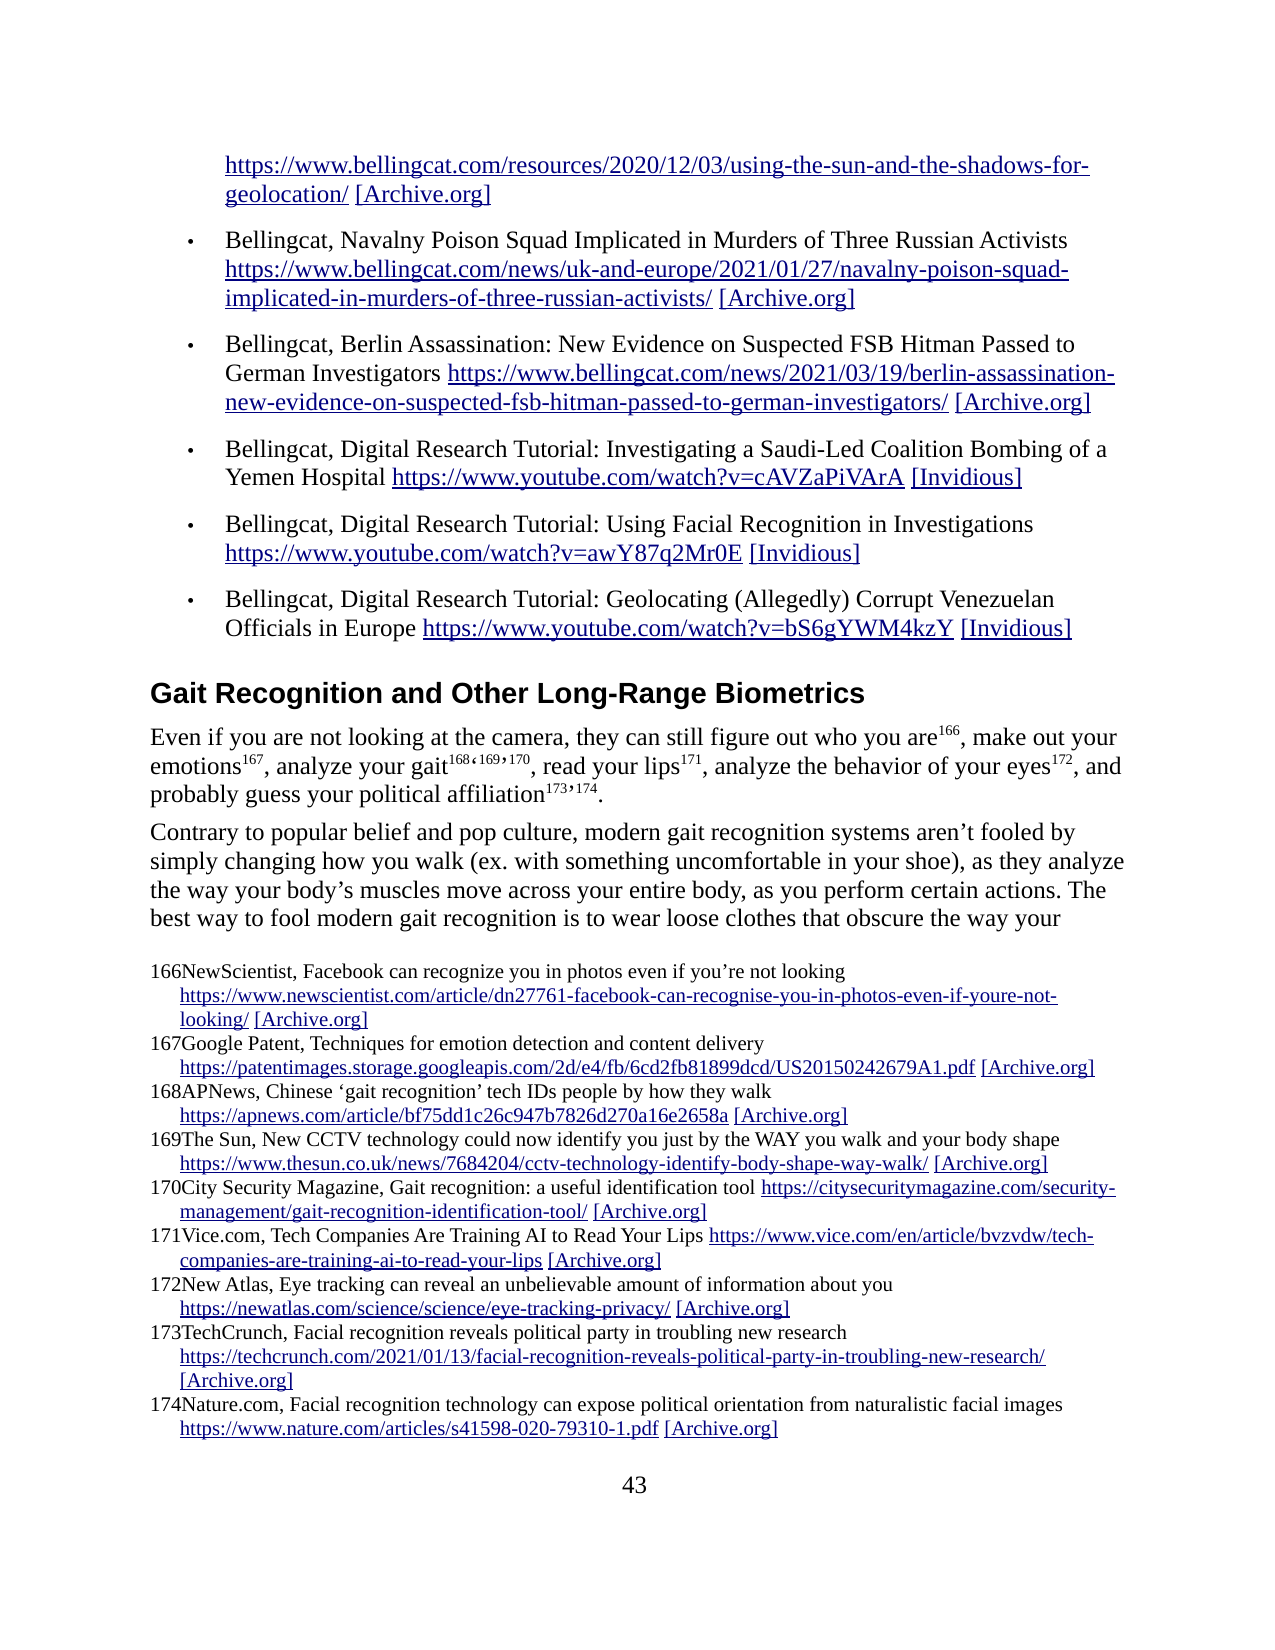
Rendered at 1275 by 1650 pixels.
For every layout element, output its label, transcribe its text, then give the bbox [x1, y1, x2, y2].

text New Atlas, Eye tracking can reveal an unbelievable amount of information about you https://newatlas.com/science/science/eye-tracking-privacy/ [Archive.org] [150, 1272, 1125, 1320]
text Even if you are not looking at the camera, they can still figure out who you are, make out your emotions, analyze your gait‘’, read your lips, analyze the behavior of your eyes, and probably guess your political affiliation’. [150, 722, 1125, 808]
list https://www.bellingcat.com/resources/2020/12/03/using-the-sun-and-the-shadows-for-geolocation/ [Archive.org] [187, 150, 1125, 207]
subtitle Gait Recognition and Other Long-Range Biometrics [150, 676, 1125, 709]
text Vice.com, Tech Companies Are Training AI to Read Your Lips https://www.vice.com/en/article/bvzvdw/tech-companies-are-training-ai-to-read-your-lips [Archive.org] [150, 1223, 1125, 1272]
list Bellingcat, Digital Research Tutorial: Geolocating (Allegedly) Corrupt Venezuelan Officials in Europe https://www.youtube.com/watch?v=bS6gYWM4kzY [Invidious] [187, 584, 1125, 642]
text Nature.com, Facial recognition technology can expose political orientation from naturalistic facial images https://www.nature.com/articles/s41598-020-79310-1.pdf [Archive.org] [150, 1392, 1125, 1440]
text Contrary to popular belief and pop culture, modern gait recognition systems aren’t fooled by simply changing how you walk (ex. with something uncomfortable in your shoe), as they analyze the way your body’s muscles move across your entire body, as you perform certain actions. The best way to fool modern gait recognition is to wear loose clothes that obscure the way your [150, 817, 1125, 932]
list Bellingcat, Digital Research Tutorial: Investigating a Saudi-Led Coalition Bombing of a Yemen Hospital https://www.youtube.com/watch?v=cAVZaPiVArA [Invidious] [187, 434, 1125, 491]
text TechCrunch, Facial recognition reveals political party in troubling new research https://techcrunch.com/2021/01/13/facial-recognition-reveals-political-party-in-troubling-new-research/ [Archive.org] [150, 1320, 1125, 1392]
list Bellingcat, Berlin Assassination: New Evidence on Suspected FSB Hitman Passed to German Investigators https://www.bellingcat.com/news/2021/03/19/berlin-assassination-new-evidence-on-suspected-fsb-hitman-passed-to-german-investigators/ [Archive.org] [187, 329, 1125, 416]
text City Security Magazine, Gait recognition: a useful identification tool https://citysecuritymagazine.com/security-management/gait-recognition-identification-tool/ [Archive.org] [150, 1175, 1125, 1223]
text APNews, Chinese ‘gait recognition’ tech IDs people by how they walk https://apnews.com/article/bf75dd1c26c947b7826d270a16e2658a [Archive.org] [150, 1079, 1125, 1127]
list Bellingcat, Digital Research Tutorial: Using Facial Recognition in Investigations https://www.youtube.com/watch?v=awY87q2Mr0E [Invidious] [187, 509, 1125, 567]
text Google Patent, Techniques for emotion detection and content delivery https://patentimages.storage.googleapis.com/2d/e4/fb/6cd2fb81899dcd/US20150242679A1.pdf [Archive.org] [150, 1031, 1125, 1079]
text NewScientist, Facebook can recognize you in photos even if you’re not looking https://www.newscientist.com/article/dn27761-facebook-can-recognise-you-in-photos-even-if-youre-not-looking/ [Archive.org] [150, 959, 1125, 1031]
text The Sun, New CCTV technology could now identify you just by the WAY you walk and your body shape https://www.thesun.co.uk/news/7684204/cctv-technology-identify-body-shape-way-walk/ [Archive.org] [150, 1127, 1125, 1175]
list Bellingcat, Navalny Poison Squad Implicated in Murders of Three Russian Activists https://www.bellingcat.com/news/uk-and-europe/2021/01/27/navalny-poison-squad-implicated-in-murders-of-three-russian-activists/ [Archive.org] [187, 225, 1125, 312]
